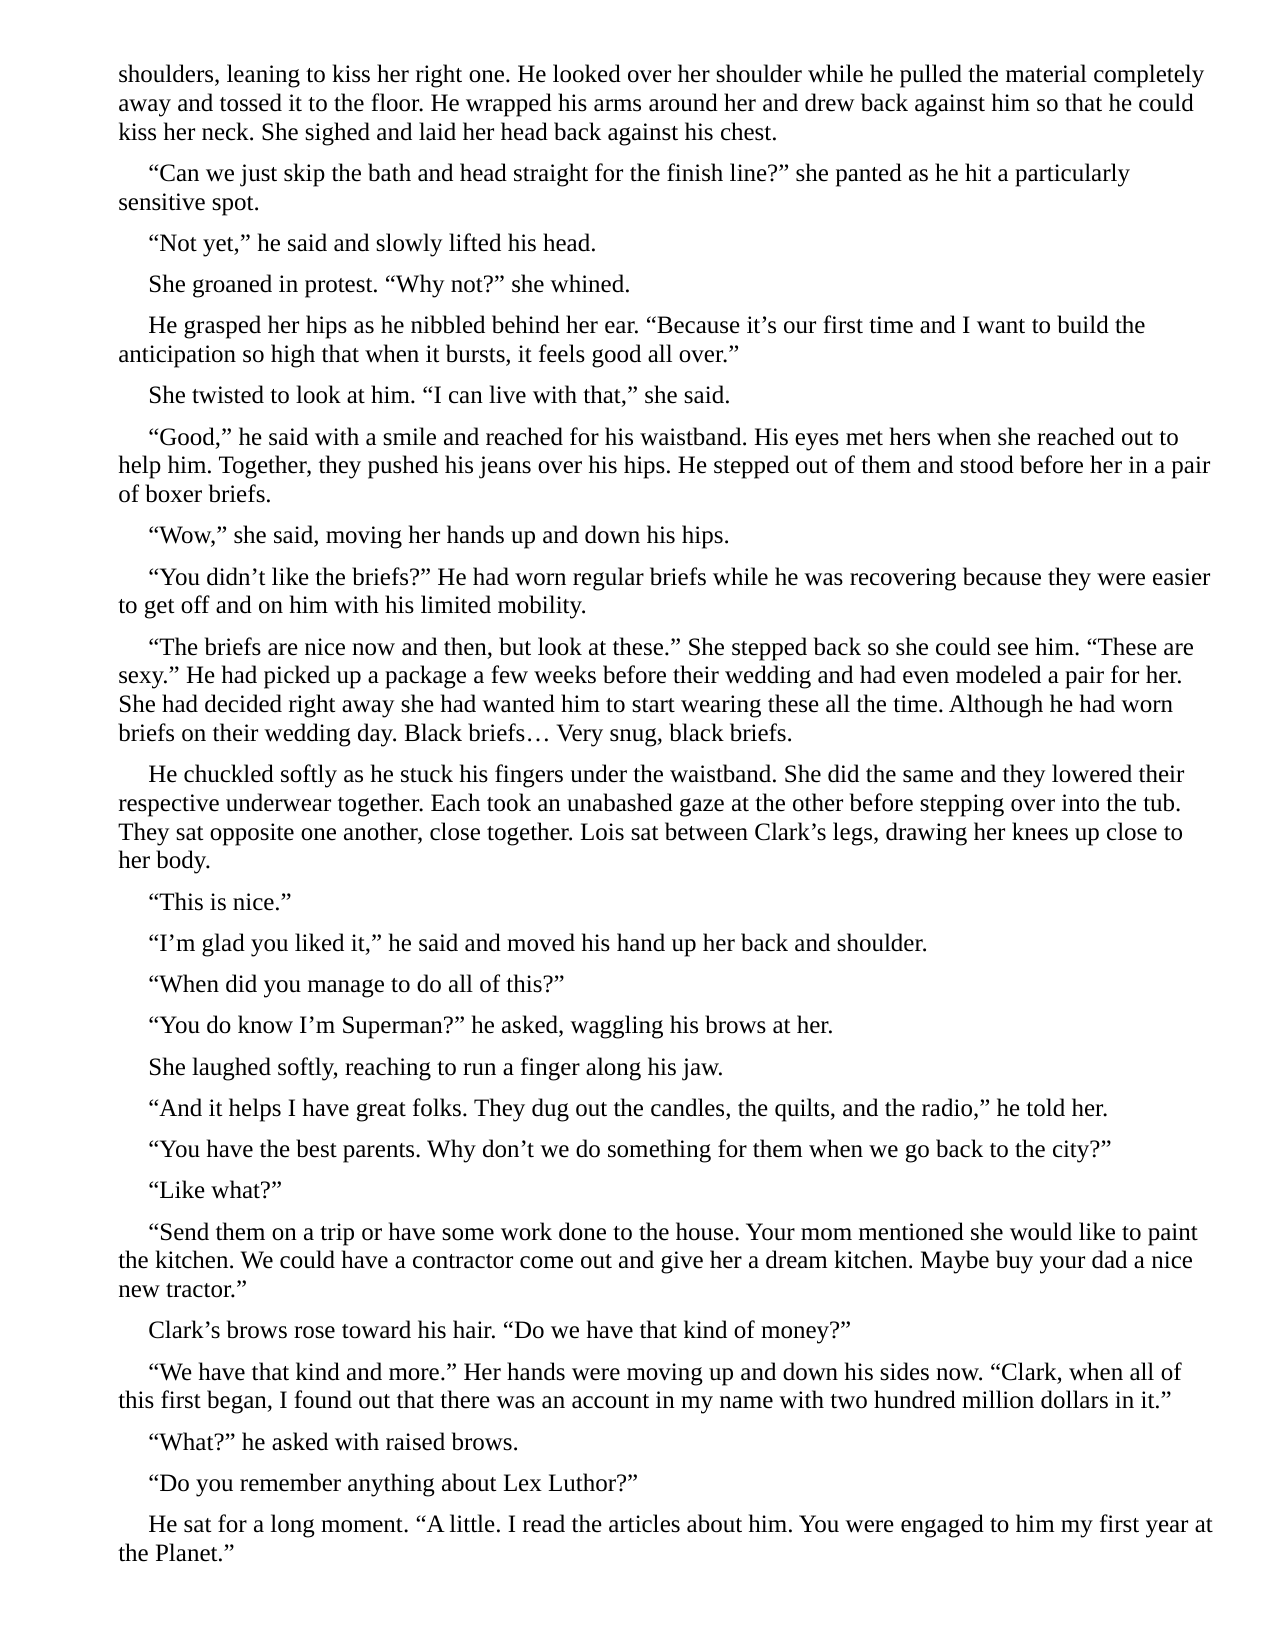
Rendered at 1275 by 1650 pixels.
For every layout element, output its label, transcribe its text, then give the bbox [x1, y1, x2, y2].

text “You didn’t like the briefs?” He had worn regular briefs while he was recovering because they were easier to get off and on him with his limited mobility. [118, 562, 1216, 619]
text “And it helps I have great folks. They dug out the candles, the quilts, and the radio,” he told her. [118, 1093, 1216, 1122]
text “Wow,” she said, moving her hands up and down his hips. [118, 520, 1216, 549]
text “I’m glad you liked it,” he said and moved his hand up her back and shoulder. [118, 928, 1216, 957]
text She laughed softly, reaching to run a finger along his jaw. [118, 1052, 1216, 1080]
text “We have that kind and more.” Her hands were moving up and down his sides now. “Clark, when all of this first began, I found out that there was an account in my name with two hundred million dollars in it.” [118, 1357, 1216, 1414]
text She groaned in protest. “Why not?” she whined. [118, 269, 1216, 298]
text “When did you manage to do all of this?” [118, 969, 1216, 998]
text “Good,” he said with a smile and reached for his waistband. His eyes met hers when she reached out to help him. Together, they pushed his jeans over his hips. He stepped out of them and stood before her in a pair of boxer briefs. [118, 422, 1216, 508]
text He grasped her hips as he nibbled behind her ear. “Because it’s our first time and I want to build the anticipation so high that when it bursts, it feels good all over.” [118, 310, 1216, 368]
text “You have the best parents. Why don’t we do something for them when we go back to the city?” [118, 1134, 1216, 1163]
text He chuckled softly as he stuck his fingers under the waistband. She did the same and they lowered their respective underwear together. Each took an unabashed gaze at the other before stepping over into the tub. They sat opposite one another, close together. Lois sat between Clark’s legs, drawing her knees up close to her body. [118, 759, 1216, 874]
text “What?” he asked with raised brows. [118, 1427, 1216, 1455]
text “The briefs are nice now and then, but look at these.” She stepped back so she could see him. “These are sexy.” He had picked up a package a few weeks before their wedding and had even modeled a pair for her. She had decided right away she had wanted him to start wearing these all the time. Although he had worn briefs on their wedding day. Black briefs… Very snug, black briefs. [118, 632, 1216, 747]
text “Can we just skip the bath and head straight for the finish line?” she panted as he hit a particularly sensitive spot. [118, 158, 1216, 215]
text “Send them on a trip or have some work done to the house. Your mom mentioned she would like to paint the kitchen. We could have a contractor come out and give her a dream kitchen. Maybe buy your dad a nice new tractor.” [118, 1217, 1216, 1303]
text She twisted to look at him. “I can live with that,” she said. [118, 380, 1216, 409]
text “This is nice.” [118, 887, 1216, 915]
text “Not yet,” he said and slowly lifted his head. [118, 228, 1216, 257]
text Clark’s brows rose toward his hair. “Do we have that kind of money?” [118, 1315, 1216, 1344]
text “Do you remember anything about Lex Luthor?” [118, 1468, 1216, 1497]
text shoulders, leaning to kiss her right one. He looked over her shoulder while he pulled the material completely away and tossed it to the floor. He wrapped his arms around her and drew back against him so that he could kiss her neck. She sighed and laid her head back against his chest. [118, 59, 1216, 145]
text “You do know I’m Superman?” he asked, waggling his brows at her. [118, 1010, 1216, 1039]
text He sat for a long moment. “A little. I read the articles about him. You were engaged to him my first year at the Planet.” [118, 1509, 1216, 1567]
text “Like what?” [118, 1175, 1216, 1204]
